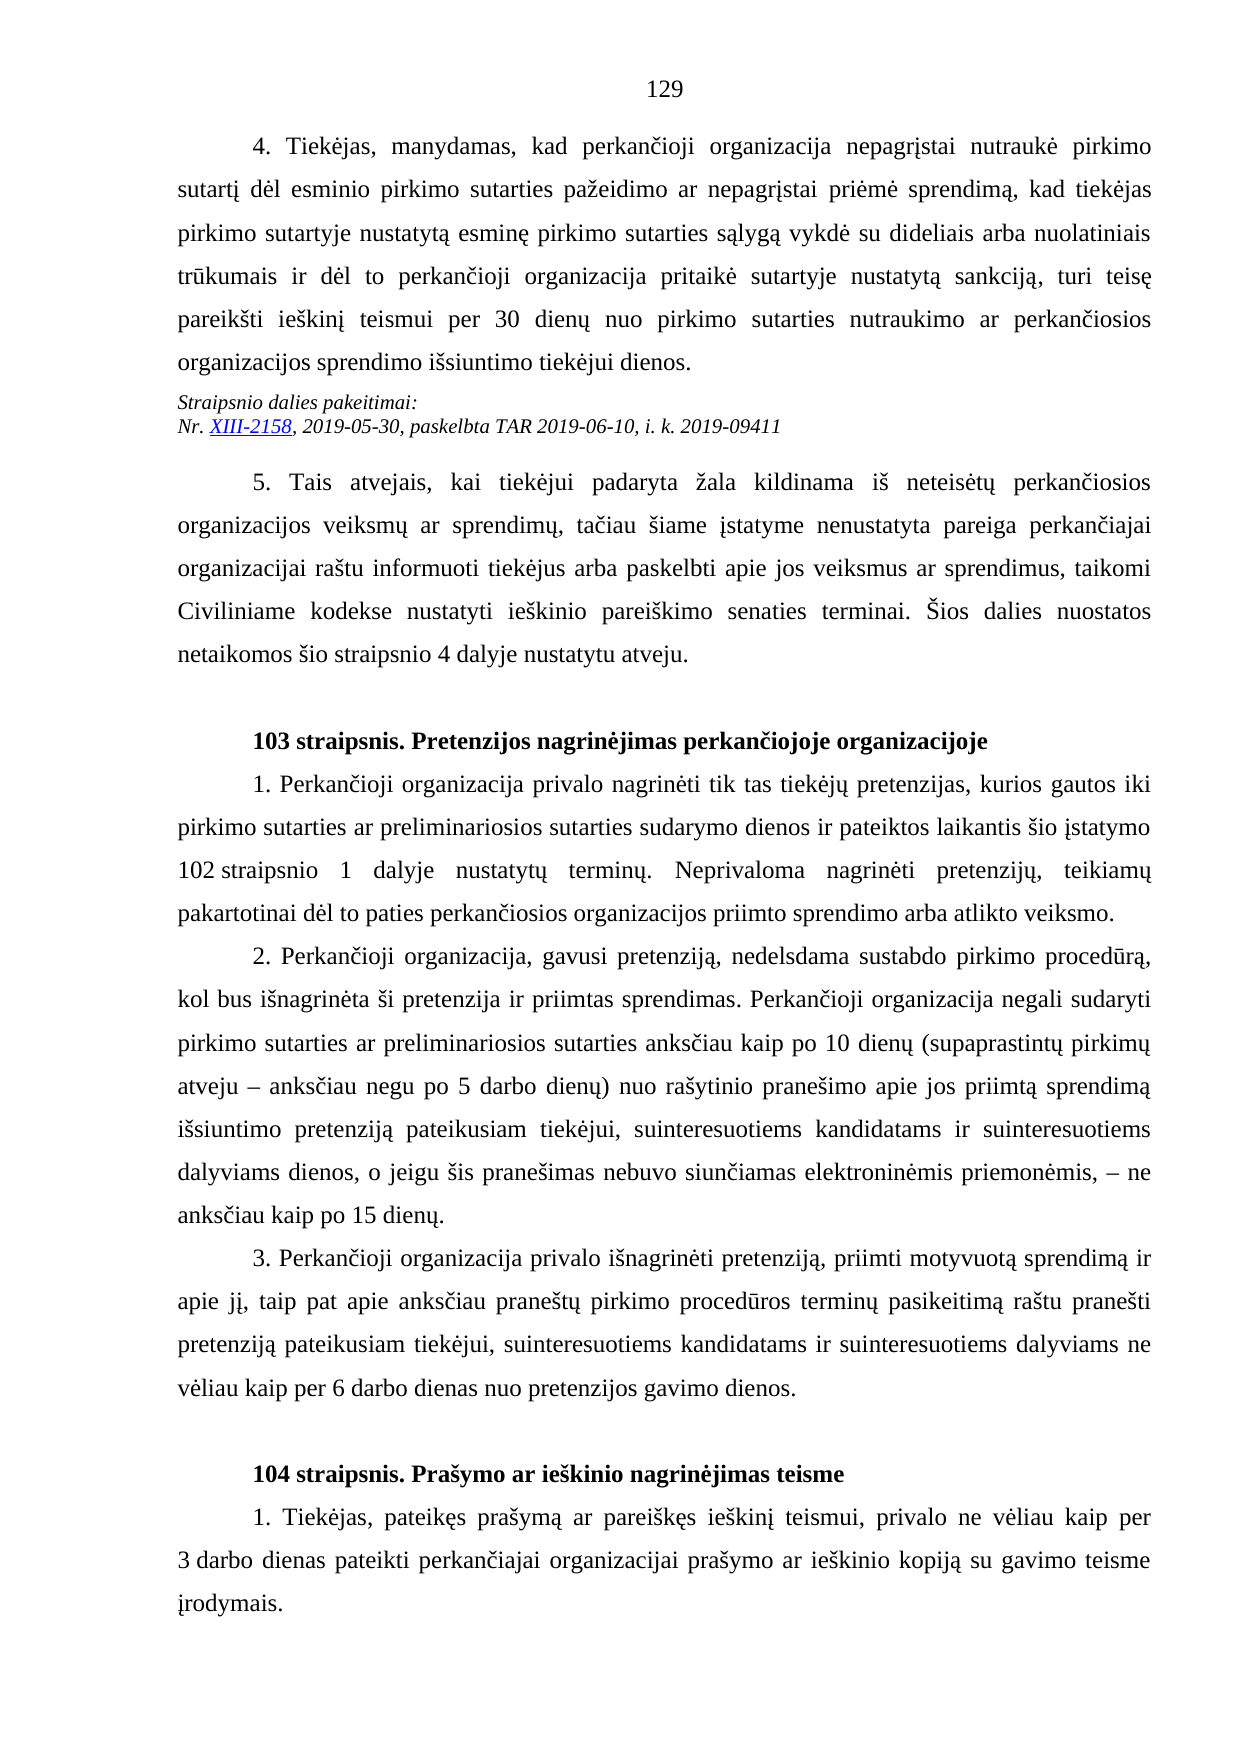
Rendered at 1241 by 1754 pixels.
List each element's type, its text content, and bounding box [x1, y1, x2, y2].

text 103 straipsnis. Pretenzijos nagrinėjimas perkančiojoje organizacijoje [177, 726, 1152, 754]
text 1. Perkančioji organizacija privalo nagrinėti tik tas tiekėjų pretenzijas, kurios gautos iki pirkimo sutarties ar preliminariosios sutarties sudarymo dienos ir pateiktos laikantis šio įstatymo 102 straipsnio 1 dalyje nustatytų terminų. Neprivaloma nagrinėti pretenzijų, teikiamų pakartotinai dėl to paties perkančiosios organizacijos priimto sprendimo arba atlikto veiksmo. [177, 769, 1152, 927]
text 3. Perkančioji organizacija privalo išnagrinėti pretenziją, priimti motyvuotą sprendimą ir apie jį, taip pat apie anksčiau praneštų pirkimo procedūros terminų pasikeitimą raštu pranešti pretenziją pateikusiam tiekėjui, suinteresuotiems kandidatams ir suinteresuotiems dalyviams ne vėliau kaip per 6 darbo dienas nuo pretenzijos gavimo dienos. [177, 1243, 1152, 1401]
text Nr. XIII-2158, 2019-05-30, paskelbta TAR 2019-06-10, i. k. 2019-09411 [177, 414, 1152, 438]
text 104 straipsnis. Prašymo ar ieškinio nagrinėjimas teisme [177, 1459, 1152, 1488]
text Straipsnio dalies pakeitimai: [177, 390, 1152, 414]
text 1. Tiekėjas, pateikęs prašymą ar pareiškęs ieškinį teismui, privalo ne vėliau kaip per 3 darbo dienas pateikti perkančiajai organizacijai prašymo ar ieškinio kopiją su gavimo teisme įrodymais. [177, 1502, 1152, 1617]
text 4. Tiekėjas, manydamas, kad perkančioji organizacija nepagrįstai nutraukė pirkimo sutartį dėl esminio pirkimo sutarties pažeidimo ar nepagrįstai priėmė sprendimą, kad tiekėjas pirkimo sutartyje nustatytą esminę pirkimo sutarties sąlygą vykdė su dideliais arba nuolatiniais trūkumais ir dėl to perkančioji organizacija pritaikė sutartyje nustatytą sankciją, turi teisę pareikšti ieškinį teismui per 30 dienų nuo pirkimo sutarties nutraukimo ar perkančiosios organizacijos sprendimo išsiuntimo tiekėjui dienos. [177, 131, 1152, 376]
text 5. Tais atvejais, kai tiekėjui padaryta žala kildinama iš neteisėtų perkančiosios organizacijos veiksmų ar sprendimų, tačiau šiame įstatyme nenustatyta pareiga perkančiajai organizacijai raštu informuoti tiekėjus arba paskelbti apie jos veiksmus ar sprendimus, taikomi Civiliniame kodekse nustatyti ieškinio pareiškimo senaties terminai. Šios dalies nuostatos netaikomos šio straipsnio 4 dalyje nustatytu atveju. [177, 467, 1152, 668]
text 2. Perkančioji organizacija, gavusi pretenziją, nedelsdama sustabdo pirkimo procedūrą, kol bus išnagrinėta ši pretenzija ir priimtas sprendimas. Perkančioji organizacija negali sudaryti pirkimo sutarties ar preliminariosios sutarties anksčiau kaip po 10 dienų (supaprastintų pirkimų atveju – anksčiau negu po 5 darbo dienų) nuo rašytinio pranešimo apie jos priimtą sprendimą išsiuntimo pretenziją pateikusiam tiekėjui, suinteresuotiems kandidatams ir suinteresuotiems dalyviams dienos, o jeigu šis pranešimas nebuvo siunčiamas elektroninėmis priemonėmis, – ne anksčiau kaip po 15 dienų. [177, 941, 1152, 1229]
